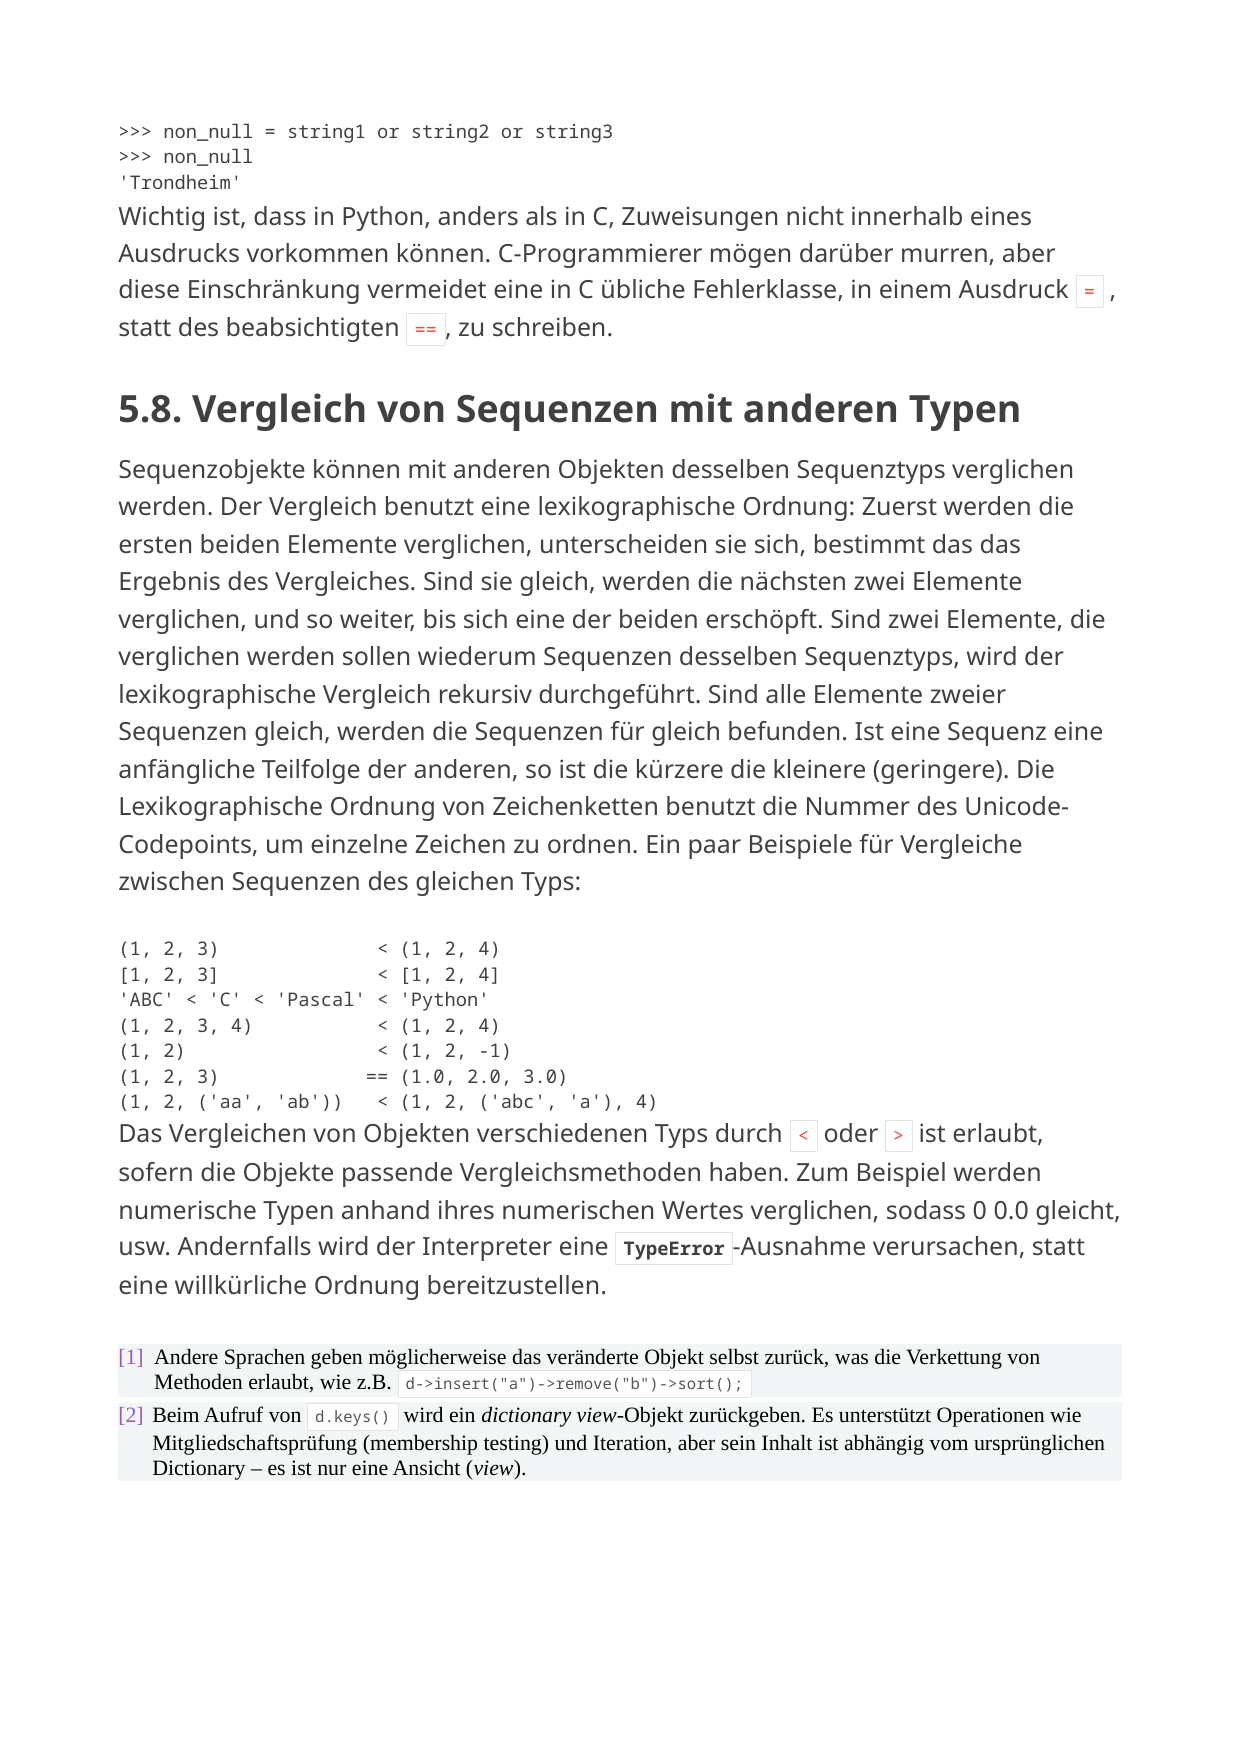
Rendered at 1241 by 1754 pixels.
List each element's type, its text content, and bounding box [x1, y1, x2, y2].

subtitle 5.8. Vergleich von Sequenzen mit anderen Typen [118, 382, 1122, 433]
text Sequenzobjekte können mit anderen Objekten desselben Sequenztyps verglichen werden. Der Vergleich benutzt eine lexikographische Ordnung: Zuerst werden die ersten beiden Elemente verglichen, unterscheiden sie sich, bestimmt das das Ergebnis des Vergleiches. Sind sie gleich, werden die nächsten zwei Elemente verglichen, und so weiter, bis sich eine der beiden erschöpft. Sind zwei Elemente, die verglichen werden sollen wiederum Sequenzen desselben Sequenztyps, wird der lexikographische Vergleich rekursiv durchgeführt. Sind alle Elemente zweier Sequenzen gleich, werden die Sequenzen für gleich befunden. Ist eine Sequenz eine anfängliche Teilfolge der anderen, so ist die kürzere die kleinere (geringere). Die Lexikographische Ordnung von Zeichenketten benutzt die Nummer des Unicode-Codepoints, um einzelne Zeichen zu ordnen. Ein paar Beispiele für Vergleiche zwischen Sequenzen des gleichen Typs: [118, 448, 1122, 898]
text (1, 2, 3, 4) < (1, 2, 4) [118, 1012, 1122, 1037]
text 'ABC' < 'C' < 'Pascal' < 'Python' [118, 986, 1122, 1012]
text >>> non_null = string1 or string2 or string3 [118, 118, 1122, 144]
text (1, 2, ('aa', 'ab')) < (1, 2, ('abc', 'a'), 4) [118, 1088, 1122, 1114]
table_header [2] [118, 1402, 152, 1481]
table_header Andere Sprachen geben möglicherweise das veränderte Objekt selbst zurück, was die Verkettung von Methoden erlaubt, wie z.B. d->insert("a")->remove("b")->sort(); [154, 1344, 1122, 1397]
text (1, 2, 3) == (1.0, 2.0, 3.0) [118, 1063, 1122, 1088]
text (1, 2, 3) < (1, 2, 4) [118, 935, 1122, 961]
table_header Beim Aufruf von d.keys() wird ein dictionary view-Objekt zurückgeben. Es unterstützt Operationen wie Mitgliedschaftsprüfung (membership testing) und Iteration, aber sein Inhalt ist abhängig vom ursprünglichen Dictionary – es ist nur eine Ansicht (view). [152, 1402, 1122, 1481]
text [1, 2, 3] < [1, 2, 4] [118, 961, 1122, 986]
text 'Trondheim' [118, 169, 1122, 195]
table_header [1] [118, 1344, 154, 1397]
text Wichtig ist, dass in Python, anders als in C, Zuweisungen nicht innerhalb eines Ausdrucks vorkommen können. C-Programmierer mögen darüber murren, aber diese Einschränkung vermeidet eine in C übliche Fehlerklasse, in einem Ausdruck = , statt des beabsichtigten ==, zu schreiben. [118, 195, 1122, 345]
text Das Vergleichen von Objekten verschiedenen Typs durch < oder > ist erlaubt, sofern die Objekte passende Vergleichsmethoden haben. Zum Beispiel werden numerische Typen anhand ihres numerischen Wertes verglichen, sodass 0 0.0 gleicht, usw. Andernfalls wird der Interpreter eine TypeError-Ausnahme verursachen, statt eine willkürliche Ordnung bereitzustellen. [118, 1114, 1122, 1301]
text (1, 2) < (1, 2, -1) [118, 1037, 1122, 1063]
text >>> non_null [118, 144, 1122, 169]
